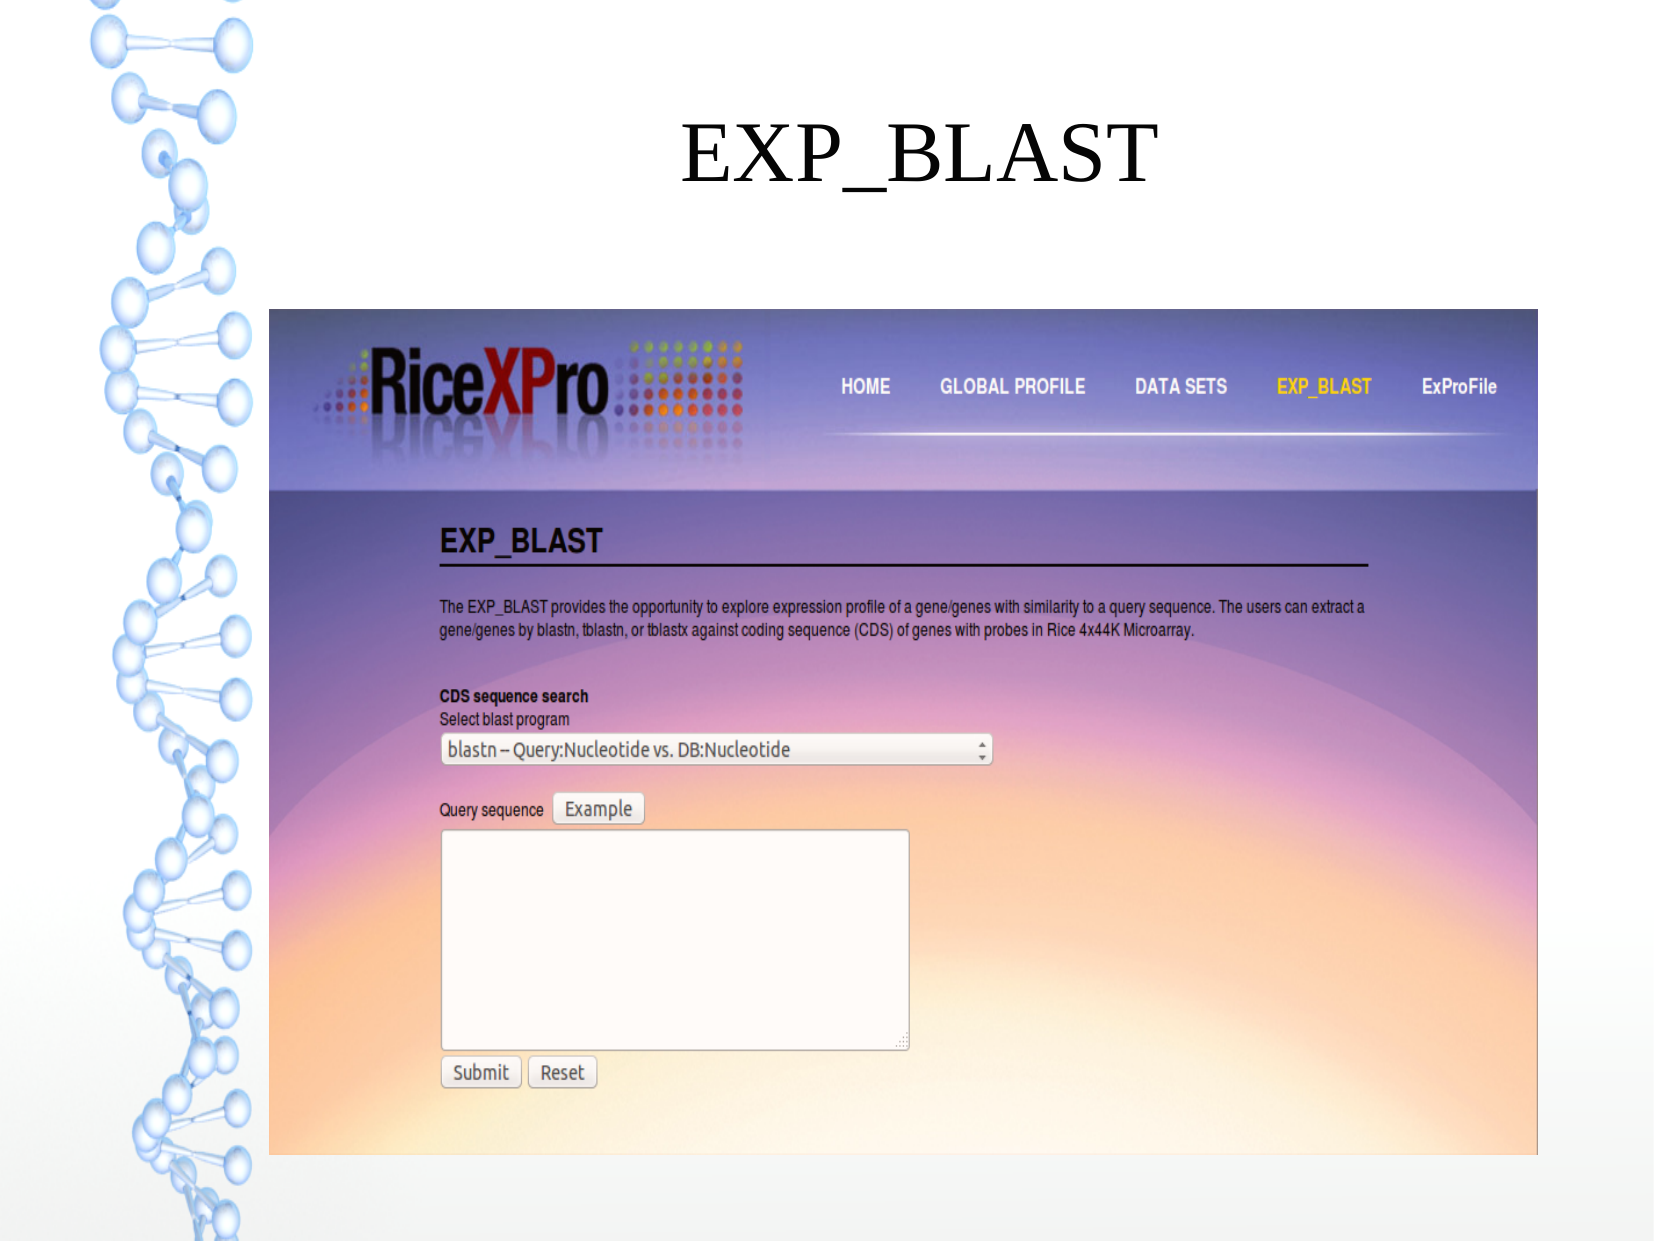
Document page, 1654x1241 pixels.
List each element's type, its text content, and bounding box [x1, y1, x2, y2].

title EXP_BLAST [269, 49, 1571, 257]
picture [0, 0, 1654, 1241]
